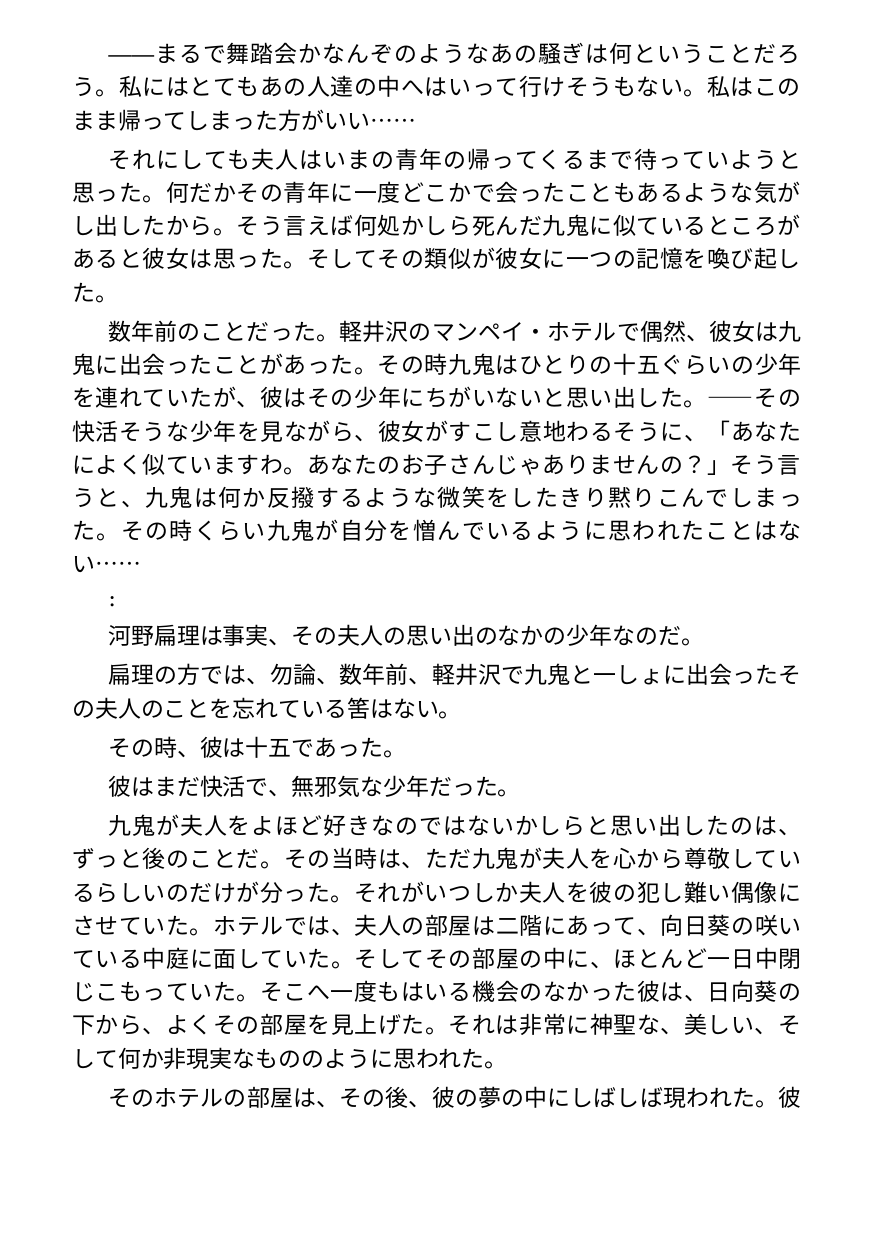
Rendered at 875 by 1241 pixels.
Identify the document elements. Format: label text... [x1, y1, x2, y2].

text それにしても夫人はいまの青年の帰ってくるまで待っていようと思った。何だかその青年に一度どこかで会ったこともあるような気がし出したから。そう言えば何処かしら死んだ九鬼に似ているところがあると彼女は思った。そしてその類似が彼女に一つの記憶を喚び起した。 [72, 142, 802, 308]
text ――まるで舞踏会かなんぞのようなあの騒ぎは何ということだろう。私にはとてもあの人達の中へはいって行けそうもない。私はこのまま帰ってしまった方がいい…… [72, 36, 802, 136]
text その時、彼は十五であった。 [72, 730, 802, 763]
text 彼はまだ快活で、無邪気な少年だった。 [72, 769, 802, 802]
text : [72, 586, 802, 612]
text 扁理の方では、勿論、数年前、軽井沢で九鬼と一しょに出会ったその夫人のことを忘れている筈はない。 [72, 657, 802, 724]
text 河野扁理は事実、その夫人の思い出のなかの少年なのだ。 [72, 618, 802, 651]
text 数年前のことだった。軽井沢のマンペイ・ホテルで偶然、彼女は九鬼に出会ったことがあった。その時九鬼はひとりの十五ぐらいの少年を連れていたが、彼はその少年にちがいないと思い出した。――その快活そうな少年を見ながら、彼女がすこし意地わるそうに、「あなたによく似ていますわ。あなたのお子さんじゃありませんの？」そう言うと、九鬼は何か反撥するような微笑をしたきり黙りこんでしまった。その時くらい九鬼が自分を憎んでいるように思われたことはない…… [72, 314, 802, 579]
text そのホテルの部屋は、その後、彼の夢の中にしばしば現われた。彼 [72, 1080, 802, 1113]
text 九鬼が夫人をよほど好きなのではないかしらと思い出したのは、ずっと後のことだ。その当時は、ただ九鬼が夫人を心から尊敬しているらしいのだけが分った。それがいつしか夫人を彼の犯し難い偶像にさせていた。ホテルでは、夫人の部屋は二階にあって、向日葵の咲いている中庭に面していた。そしてその部屋の中に、ほとんど一日中閉じこもっていた。そこへ一度もはいる機会のなかった彼は、日向葵の下から、よくその部屋を見上げた。それは非常に神聖な、美しい、そして何か非現実なもののように思われた。 [72, 808, 802, 1074]
